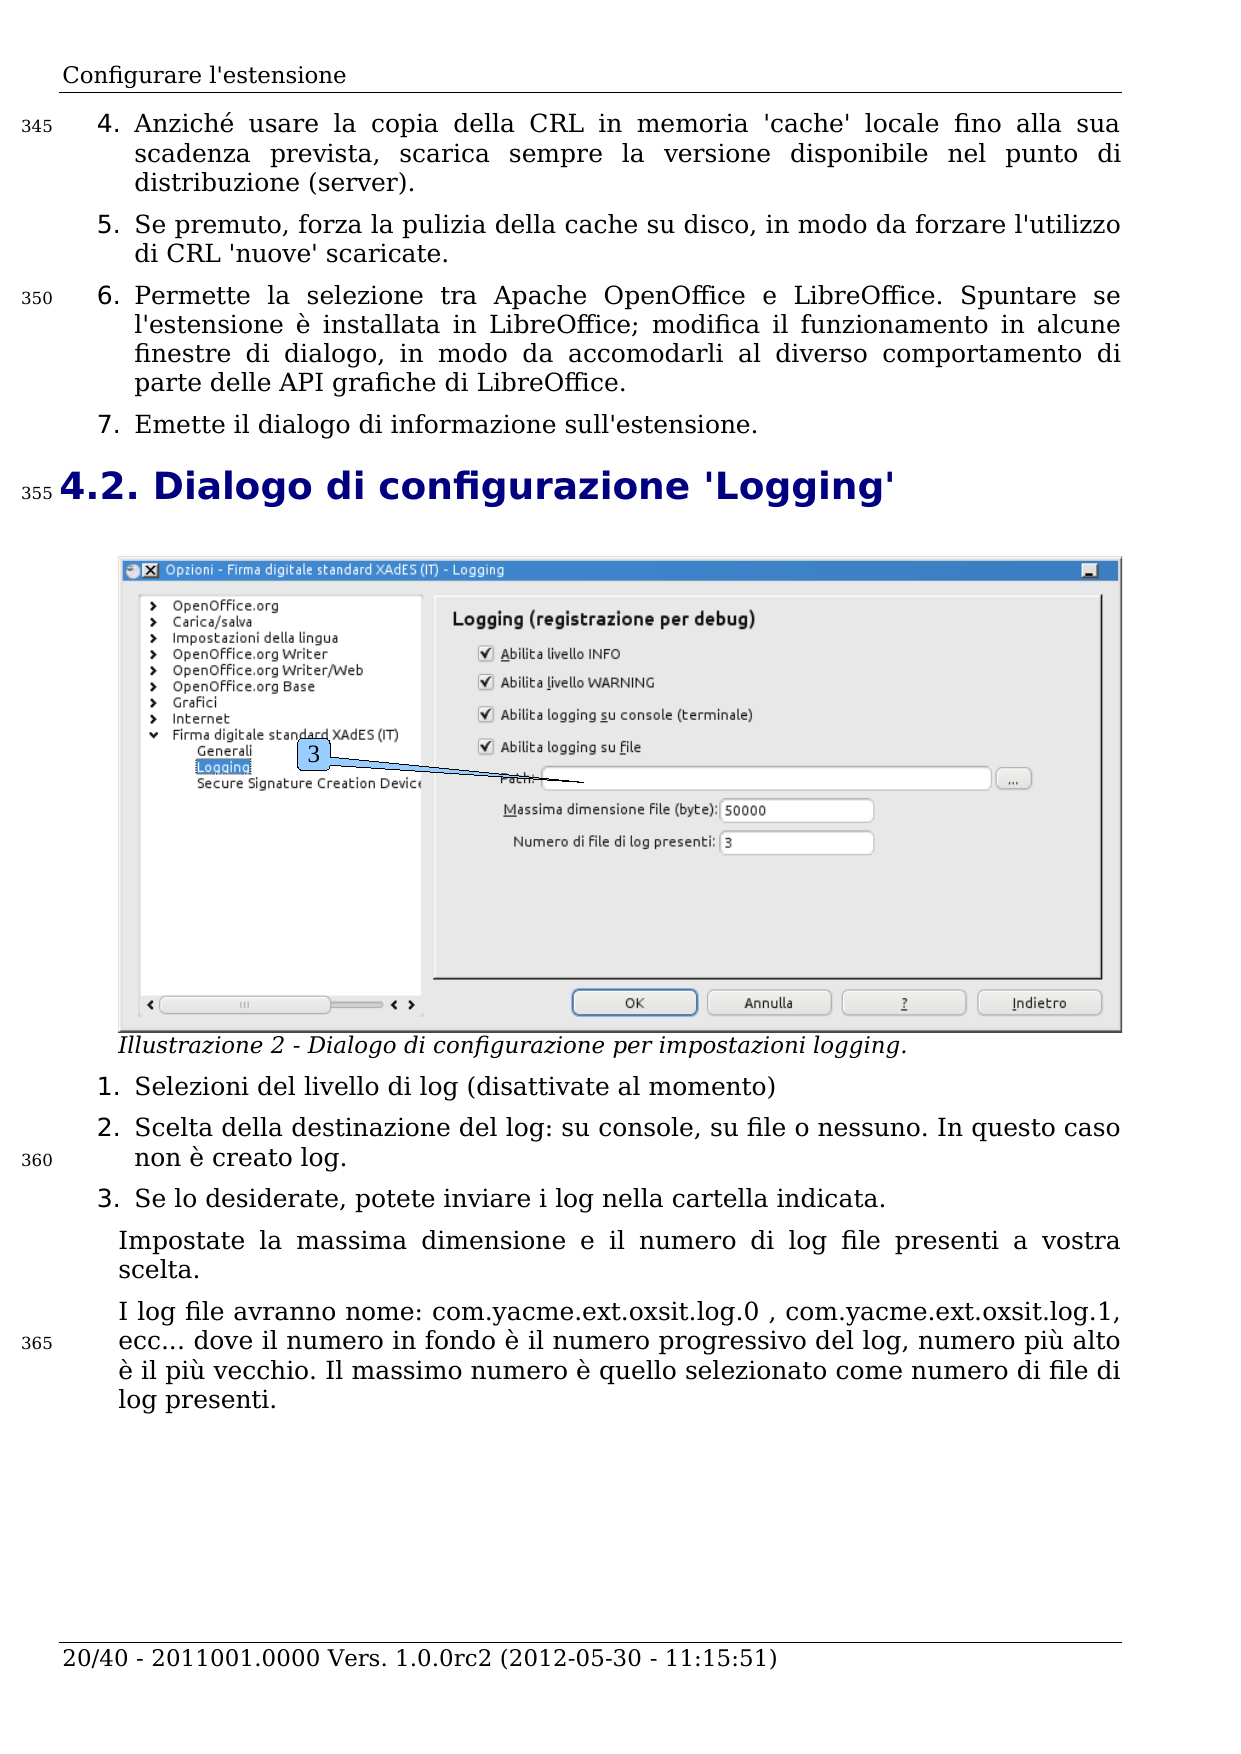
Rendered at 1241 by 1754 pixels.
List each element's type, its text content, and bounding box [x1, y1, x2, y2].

list Emette il dialogo di informazione sull'estensione. [97, 410, 1122, 440]
list Scelta della destinazione del log: su console, su file o nessuno. In questo caso non è creato log. [97, 1113, 1122, 1172]
list Permette la selezione tra Apache OpenOffice e LibreOffice. Spuntare se l'estensione è installata in LibreOffice; modifica il funzionamento in alcune finestre di dialogo, in modo da accomodarli al diverso comportamento di parte delle API grafiche di LibreOffice. [97, 281, 1122, 398]
text Illustrazione 2 - Dialogo di configurazione per impostazioni logging. [118, 1033, 1122, 1059]
picture [118, 556, 1123, 1033]
text Impostate la massima dimensione e il numero di log file presenti a vostra scelta. [118, 1226, 1122, 1285]
text I log file avranno nome: com.yacme.ext.oxsit.log.0 , com.yacme.ext.oxsit.log.1, ecc... dove il numero in fondo è il numero progressivo del log, numero più alto è il più vecchio. Il massimo numero è quello selezionato come numero di file di log presenti. [118, 1297, 1122, 1414]
subtitle Dialogo di configurazione 'Logging' [59, 465, 1122, 508]
list Se lo desiderate, potete inviare i log nella cartella indicata. [97, 1184, 1122, 1214]
list Selezioni del livello di log (disattivate al momento) [97, 1072, 1122, 1101]
list Anziché usare la copia della CRL in memoria 'cache' locale fino alla sua scadenza prevista, scarica sempre la versione disponibile nel punto di distribuzione (server). [97, 109, 1122, 197]
list Se premuto, forza la pulizia della cache su disco, in modo da forzare l'utilizzo di CRL 'nuove' scaricate. [97, 210, 1122, 268]
